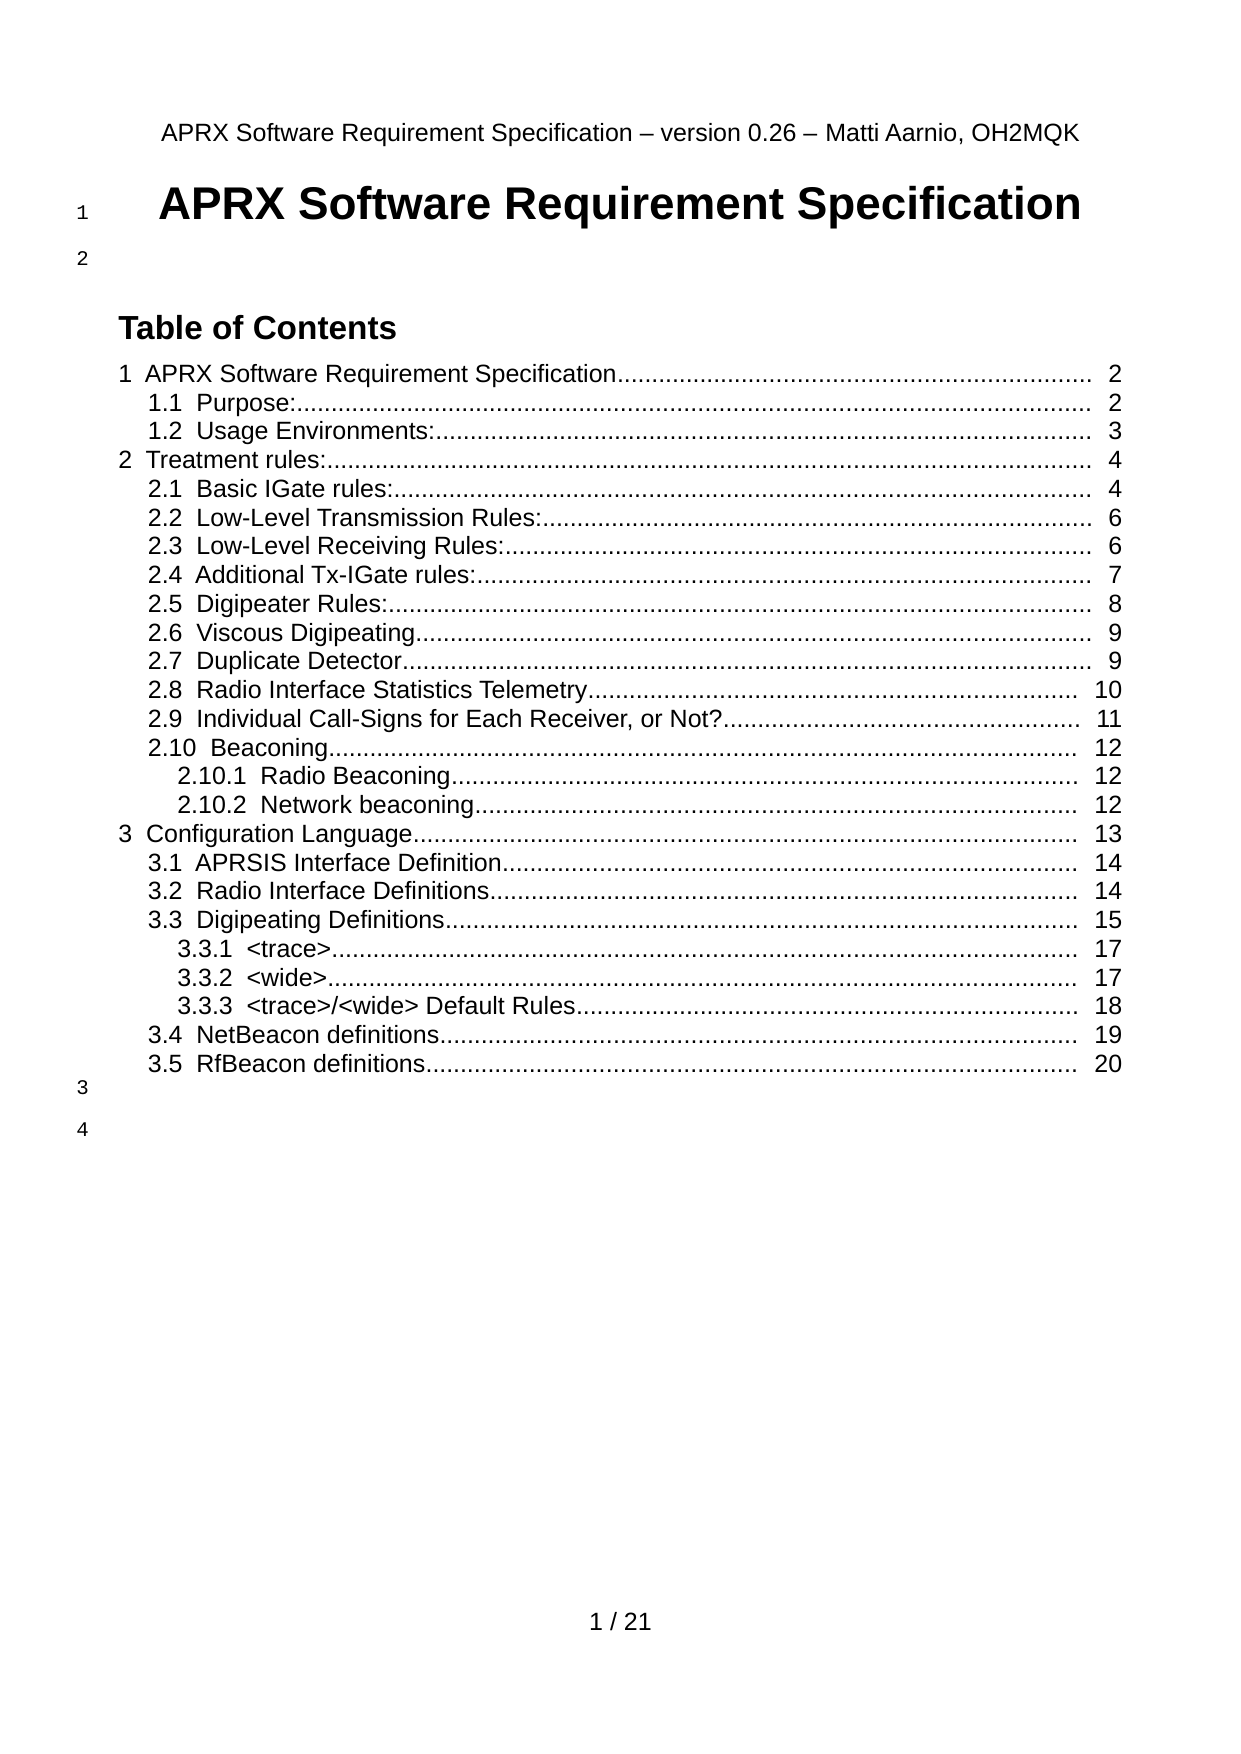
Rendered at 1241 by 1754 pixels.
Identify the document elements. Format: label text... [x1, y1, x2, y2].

text 2.4 Additional Tx-IGate rules: 7 [148, 560, 1122, 589]
text 1 APRX Software Requirement Specification 2 [118, 359, 1122, 387]
text 2.5 Digipeater Rules: 8 [148, 589, 1122, 617]
text 2 Treatment rules: 4 [118, 445, 1122, 474]
text 1.2 Usage Environments: 3 [148, 416, 1122, 445]
text 2.2 Low-Level Transmission Rules: 6 [148, 502, 1122, 531]
text 2.9 Individual Call-Signs for Each Receiver, or Not? 11 [148, 704, 1122, 732]
text 3.3.2 <wide> 17 [177, 962, 1122, 991]
text 3.3.1 <trace> 17 [177, 934, 1122, 962]
text 2.7 Duplicate Detector 9 [148, 646, 1122, 675]
text 2.8 Radio Interface Statistics Telemetry 10 [148, 675, 1122, 704]
text 3.2 Radio Interface Definitions 14 [148, 876, 1122, 905]
text 3.3.3 <trace>/<wide> Default Rules 18 [177, 991, 1122, 1020]
text 2.10.2 Network beaconing 12 [177, 790, 1122, 819]
text 3.5 RfBeacon definitions 20 [148, 1049, 1122, 1077]
subtitle Table of Contents [118, 308, 1122, 346]
text 3.1 APRSIS Interface Definition 14 [148, 847, 1122, 876]
text 3.4 NetBeacon definitions 19 [148, 1020, 1122, 1049]
text 1.1 Purpose: 2 [148, 387, 1122, 416]
text 3.3 Digipeating Definitions 15 [148, 905, 1122, 934]
text 2.1 Basic IGate rules: 4 [148, 474, 1122, 502]
text 2.3 Low-Level Receiving Rules: 6 [148, 531, 1122, 560]
text 3 Configuration Language 13 [118, 819, 1122, 847]
text 2.6 Viscous Digipeating 9 [148, 617, 1122, 646]
text 2.10 Beaconing 12 [148, 732, 1122, 761]
text 2.10.1 Radio Beaconing 12 [177, 761, 1122, 790]
text APRX Software Requirement Specification [118, 176, 1122, 229]
